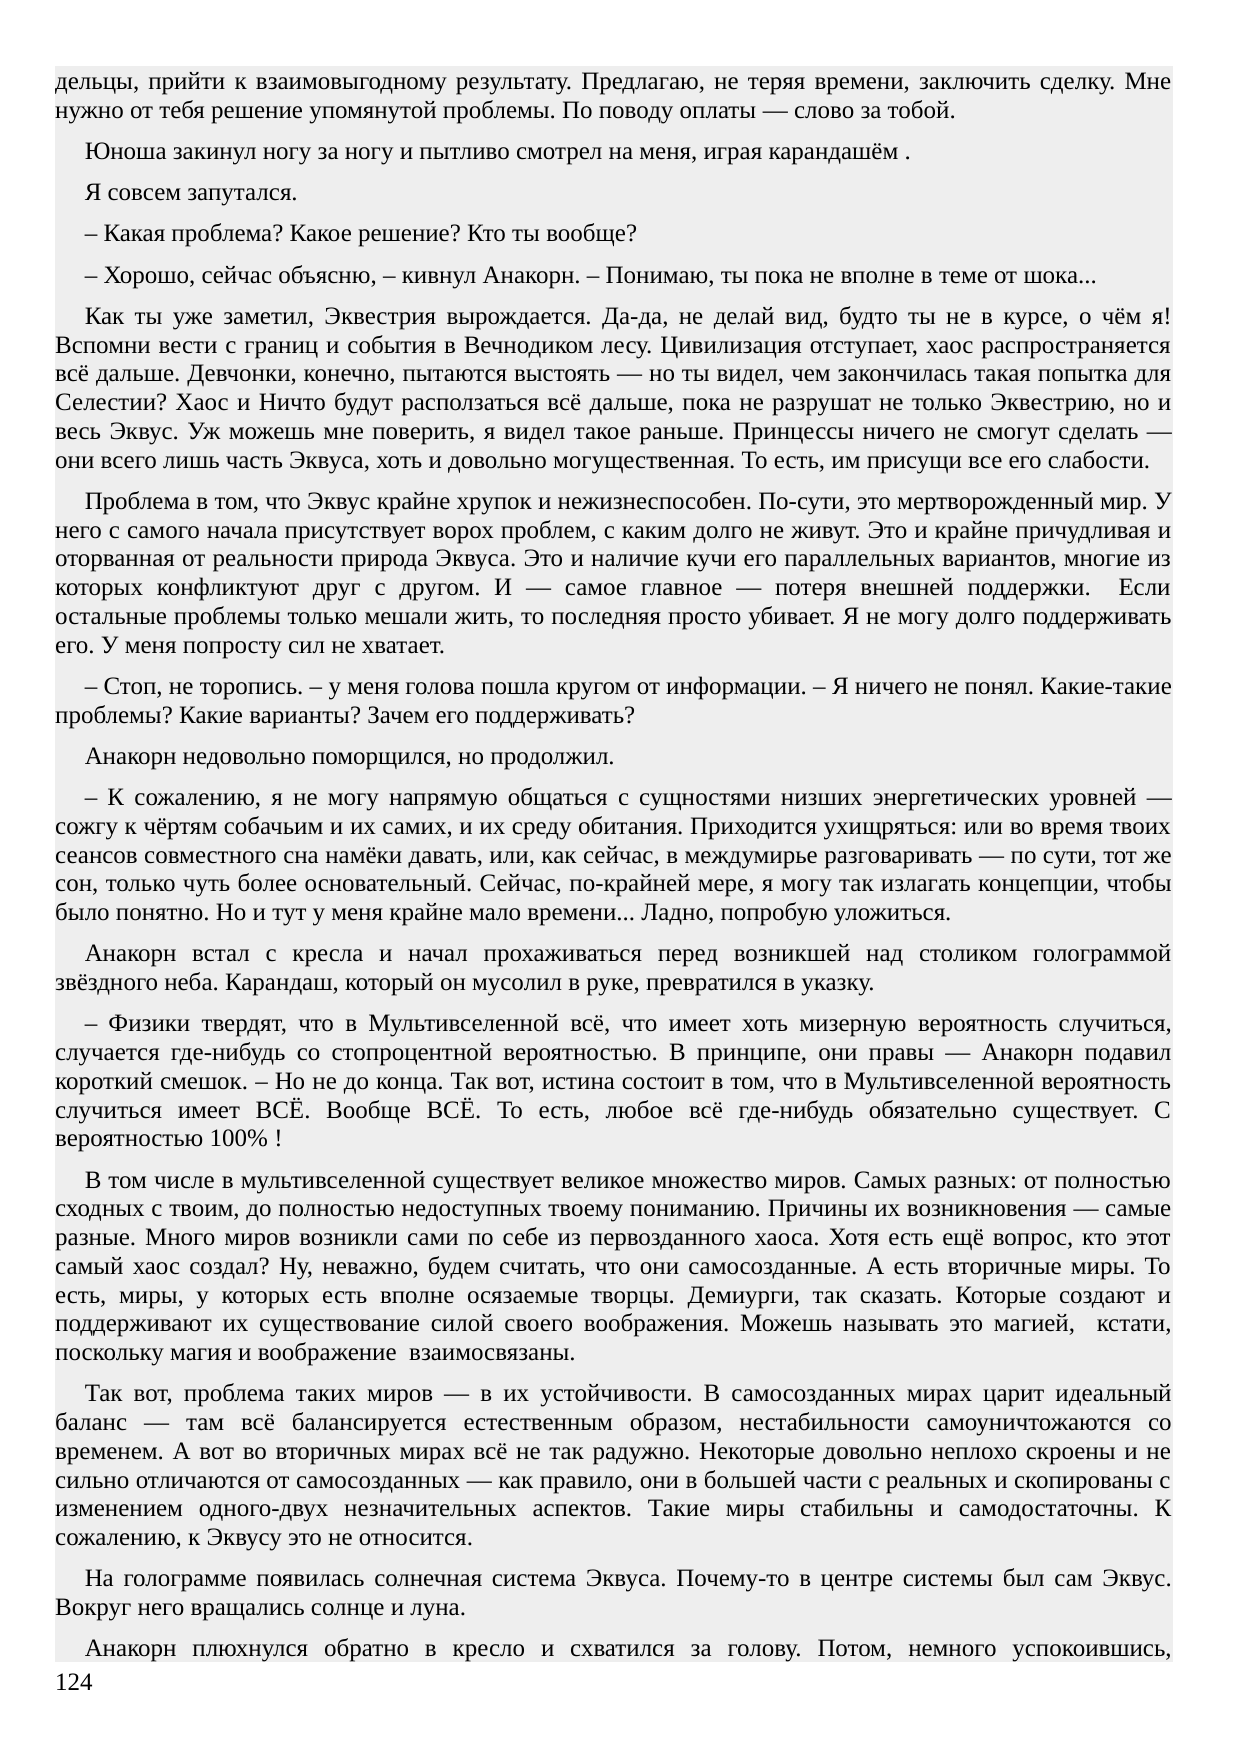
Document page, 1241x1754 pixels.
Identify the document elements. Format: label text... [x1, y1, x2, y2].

text Я совсем запутался. [55, 177, 1173, 206]
text Как ты уже заметил, Эквестрия вырождается. Да-да, не делай вид, будто ты не в курсе, о чём я! Вспомни вести с границ и события в Вечнодиком лесу. Цивилизация отступает, хаос распространяется всё дальше. Девчонки, конечно, пытаются выстоять — но ты видел, чем закончилась такая попытка для Селестии? Хаос и Ничто будут расползаться всё дальше, пока не разрушат не только Эквестрию, но и весь Эквус. Уж можешь мне поверить, я видел такое раньше. Принцессы ничего не смогут сделать — они всего лишь часть Эквуса, хоть и довольно могущественная. То есть, им присущи все его слабости. [55, 301, 1173, 473]
text На голограмме появилась солнечная система Эквуса. Почему-то в центре системы был сам Эквус. Вокруг него вращались солнце и луна. [55, 1563, 1173, 1621]
text – Хорошо, сейчас объясню, – кивнул Анакорн. – Понимаю, ты пока не вполне в теме от шока... [55, 260, 1173, 288]
text Юноша закинул ногу за ногу и пытливо смотрел на меня, играя карандашём . [55, 136, 1173, 165]
text Анакорн плюхнулся обратно в кресло и схватился за голову. Потом, немного успокоившись, [55, 1633, 1173, 1662]
text Анакорн недовольно поморщился, но продолжил. [55, 741, 1173, 770]
text Проблема в том, что Эквус крайне хрупок и нежизнеспособен. По-сути, это мертворожденный мир. У него с самого начала присутствует ворох проблем, с каким долго не живут. Это и крайне причудливая и оторванная от реальности природа Эквуса. Это и наличие кучи его параллельных вариантов, многие из которых конфликтуют друг с другом. И — самое главное — потеря внешней поддержки. Если остальные проблемы только мешали жить, то последняя просто убивает. Я не могу долго поддерживать его. У меня попросту сил не хватает. [55, 486, 1173, 658]
text – К сожалению, я не могу напрямую общаться с сущностями низших энергетических уровней — сожгу к чёртям собачьим и их самих, и их среду обитания. Приходится ухищряться: или во время твоих сеансов совместного сна намёки давать, или, как сейчас, в междумирье разговаривать — по сути, тот же сон, только чуть более основательный. Сейчас, по-крайней мере, я могу так излагать концепции, чтобы было понятно. Но и тут у меня крайне мало времени... Ладно, попробую уложиться. [55, 782, 1173, 926]
text – Физики твердят, что в Мультивселенной всё, что имеет хоть мизерную вероятность случиться, случается где-нибудь со стопроцентной вероятностью. В принципе, они правы — Анакорн подавил короткий смешок. – Но не до конца. Так вот, истина состоит в том, что в Мультивселенной вероятность случиться имеет ВСЁ. Вообще ВСЁ. То есть, любое всё где-нибудь обязательно существует. С вероятностью 100% ! [55, 1008, 1173, 1152]
text Анакорн встал с кресла и начал прохаживаться перед возникшей над столиком голограммой звёздного неба. Карандаш, который он мусолил в руке, превратился в указку. [55, 938, 1173, 996]
text дельцы, прийти к взаимовыгодному результату. Предлагаю, не теряя времени, заключить сделку. Мне нужно от тебя решение упомянутой проблемы. По поводу оплаты — слово за тобой. [55, 66, 1173, 123]
text Так вот, проблема таких миров — в их устойчивости. В самосозданных мирах царит идеальный баланс — там всё балансируется естественным образом, нестабильности самоуничтожаются со временем. А вот во вторичных мирах всё не так радужно. Некоторые довольно неплохо скроены и не сильно отличаются от самосозданных — как правило, они в большей части с реальных и скопированы с изменением одного-двух незначительных аспектов. Такие миры стабильны и самодостаточны. К сожалению, к Эквусу это не относится. [55, 1378, 1173, 1551]
text – Стоп, не торопись. – у меня голова пошла кругом от информации. – Я ничего не понял. Какие-такие проблемы? Какие варианты? Зачем его поддерживать? [55, 671, 1173, 728]
text – Какая проблема? Какое решение? Кто ты вообще? [55, 218, 1173, 247]
text В том числе в мультивселенной существует великое множество миров. Самых разных: от полностью сходных с твоим, до полностью недоступных твоему пониманию. Причины их возникновения — самые разные. Много миров возникли сами по себе из первозданного хаоса. Хотя есть ещё вопрос, кто этот самый хаос создал? Ну, неважно, будем считать, что они самосозданные. А есть вторичные миры. То есть, миры, у которых есть вполне осязаемые творцы. Демиурги, так сказать. Которые создают и поддерживают их существование силой своего воображения. Можешь называть это магией, кстати, поскольку магия и воображение взаимосвязаны. [55, 1165, 1173, 1366]
